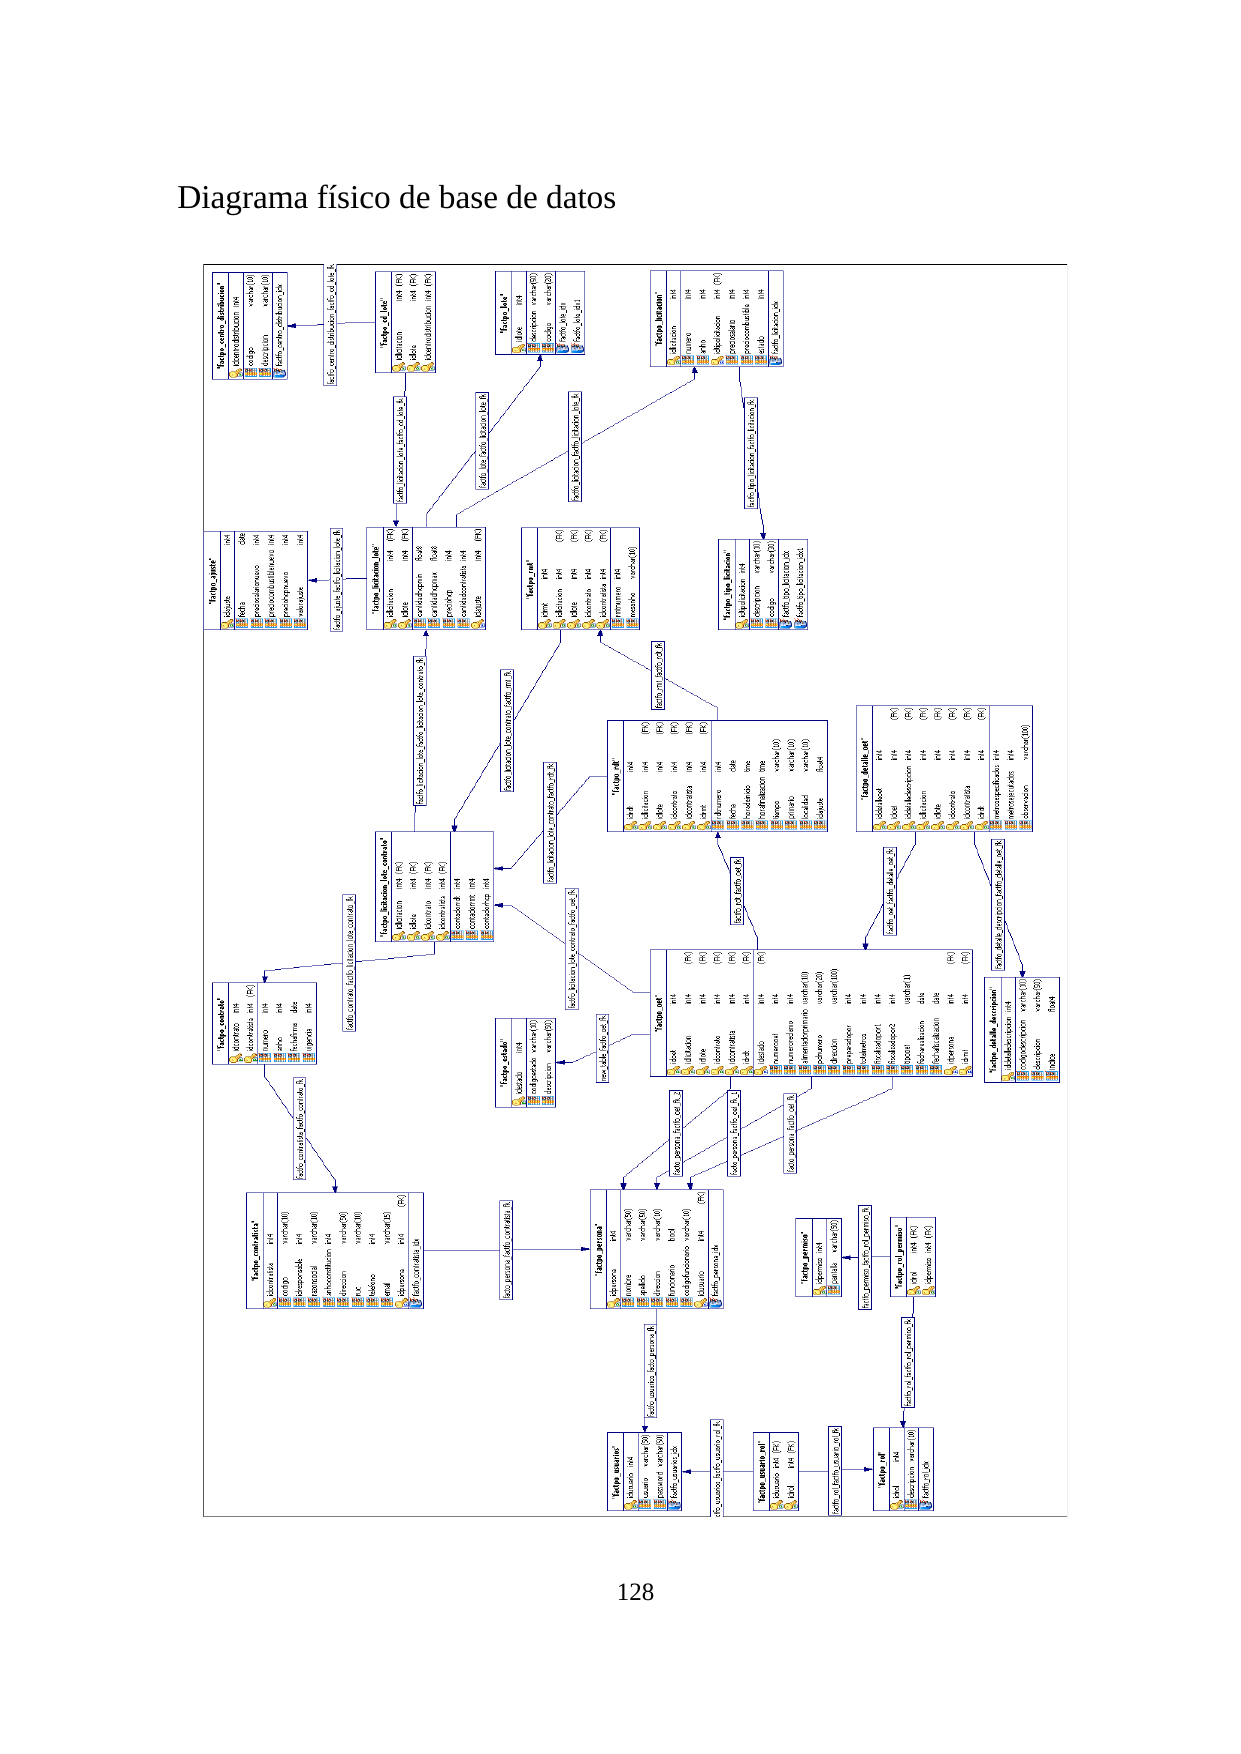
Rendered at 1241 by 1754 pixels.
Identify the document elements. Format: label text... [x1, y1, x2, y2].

text Diagrama físico de base de datos [175, 177, 1093, 215]
picture [203, 264, 1068, 1517]
